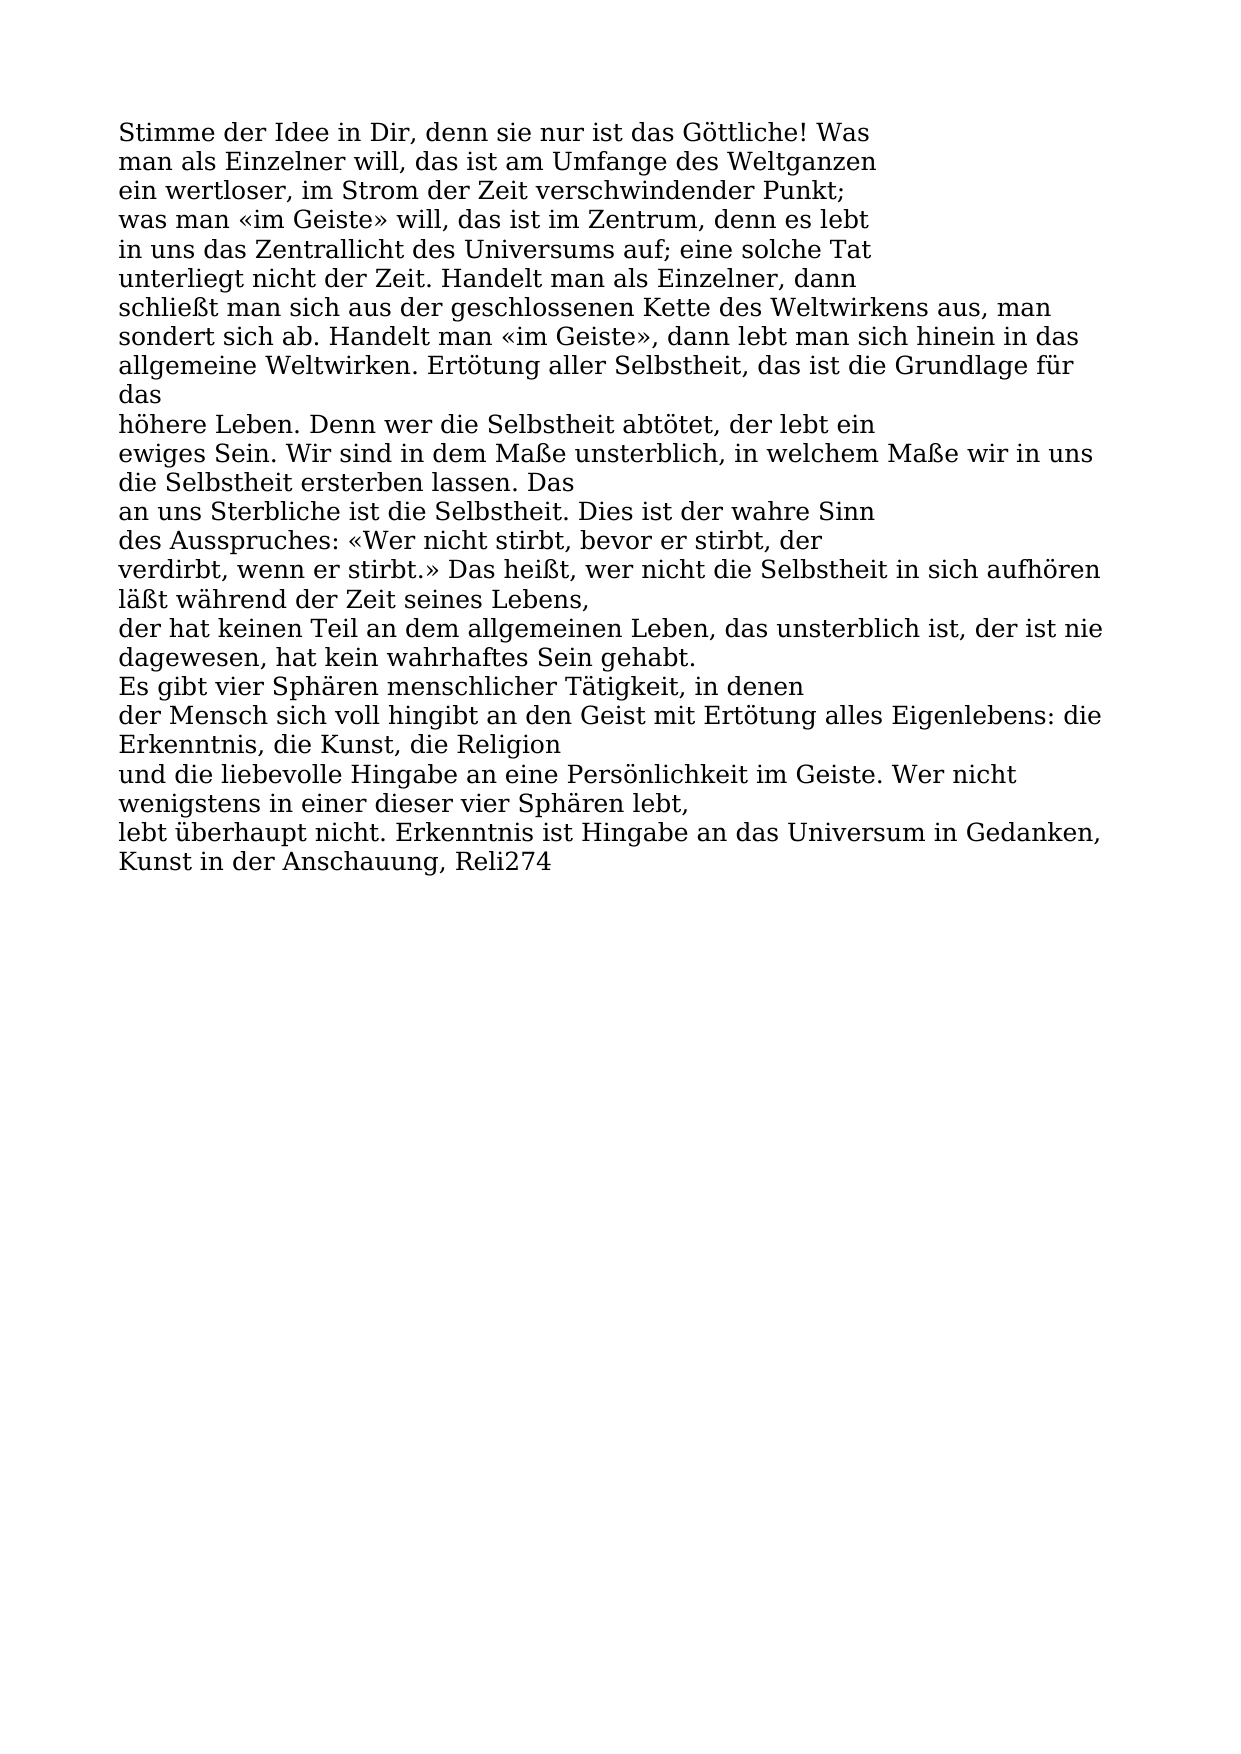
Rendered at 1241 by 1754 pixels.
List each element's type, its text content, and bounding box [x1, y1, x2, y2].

text Es gibt vier Sphären menschlicher Tätigkeit, in denen [118, 672, 1122, 701]
text lebt überhaupt nicht. Erkenntnis ist Hingabe an das Universum in Gedanken, Kunst in der Anschauung, Reli274 [118, 818, 1122, 876]
text und die liebevolle Hingabe an eine Persönlichkeit im Geiste. Wer nicht wenigstens in einer dieser vier Sphären lebt, [118, 760, 1122, 818]
text ein wertloser, im Strom der Zeit verschwindender Punkt; [118, 176, 1122, 206]
text schließt man sich aus der geschlossenen Kette des Weltwirkens aus, man sondert sich ab. Handelt man «im Geiste», dann lebt man sich hinein in das allgemeine Weltwirken. Ertötung aller Selbstheit, das ist die Grundlage für das [118, 293, 1122, 410]
text in uns das Zentrallicht des Universums auf; eine solche Tat [118, 235, 1122, 264]
text was man «im Geiste» will, das ist im Zentrum, denn es lebt [118, 206, 1122, 235]
text des Ausspruches: «Wer nicht stirbt, bevor er stirbt, der [118, 526, 1122, 556]
text höhere Leben. Denn wer die Selbstheit abtötet, der lebt ein [118, 410, 1122, 439]
text verdirbt, wenn er stirbt.» Das heißt, wer nicht die Selbstheit in sich aufhören läßt während der Zeit seines Lebens, [118, 556, 1122, 614]
text ewiges Sein. Wir sind in dem Maße unsterblich, in welchem Maße wir in uns die Selbstheit ersterben lassen. Das [118, 439, 1122, 497]
text man als Einzelner will, das ist am Umfange des Weltganzen [118, 147, 1122, 176]
text Stimme der Idee in Dir, denn sie nur ist das Göttliche! Was [118, 118, 1122, 147]
text unterliegt nicht der Zeit. Handelt man als Einzelner, dann [118, 264, 1122, 293]
text der hat keinen Teil an dem allgemeinen Leben, das unsterblich ist, der ist nie dagewesen, hat kein wahrhaftes Sein gehabt. [118, 614, 1122, 672]
text der Mensch sich voll hingibt an den Geist mit Ertötung alles Eigenlebens: die Erkenntnis, die Kunst, die Religion [118, 701, 1122, 760]
text an uns Sterbliche ist die Selbstheit. Dies ist der wahre Sinn [118, 497, 1122, 526]
